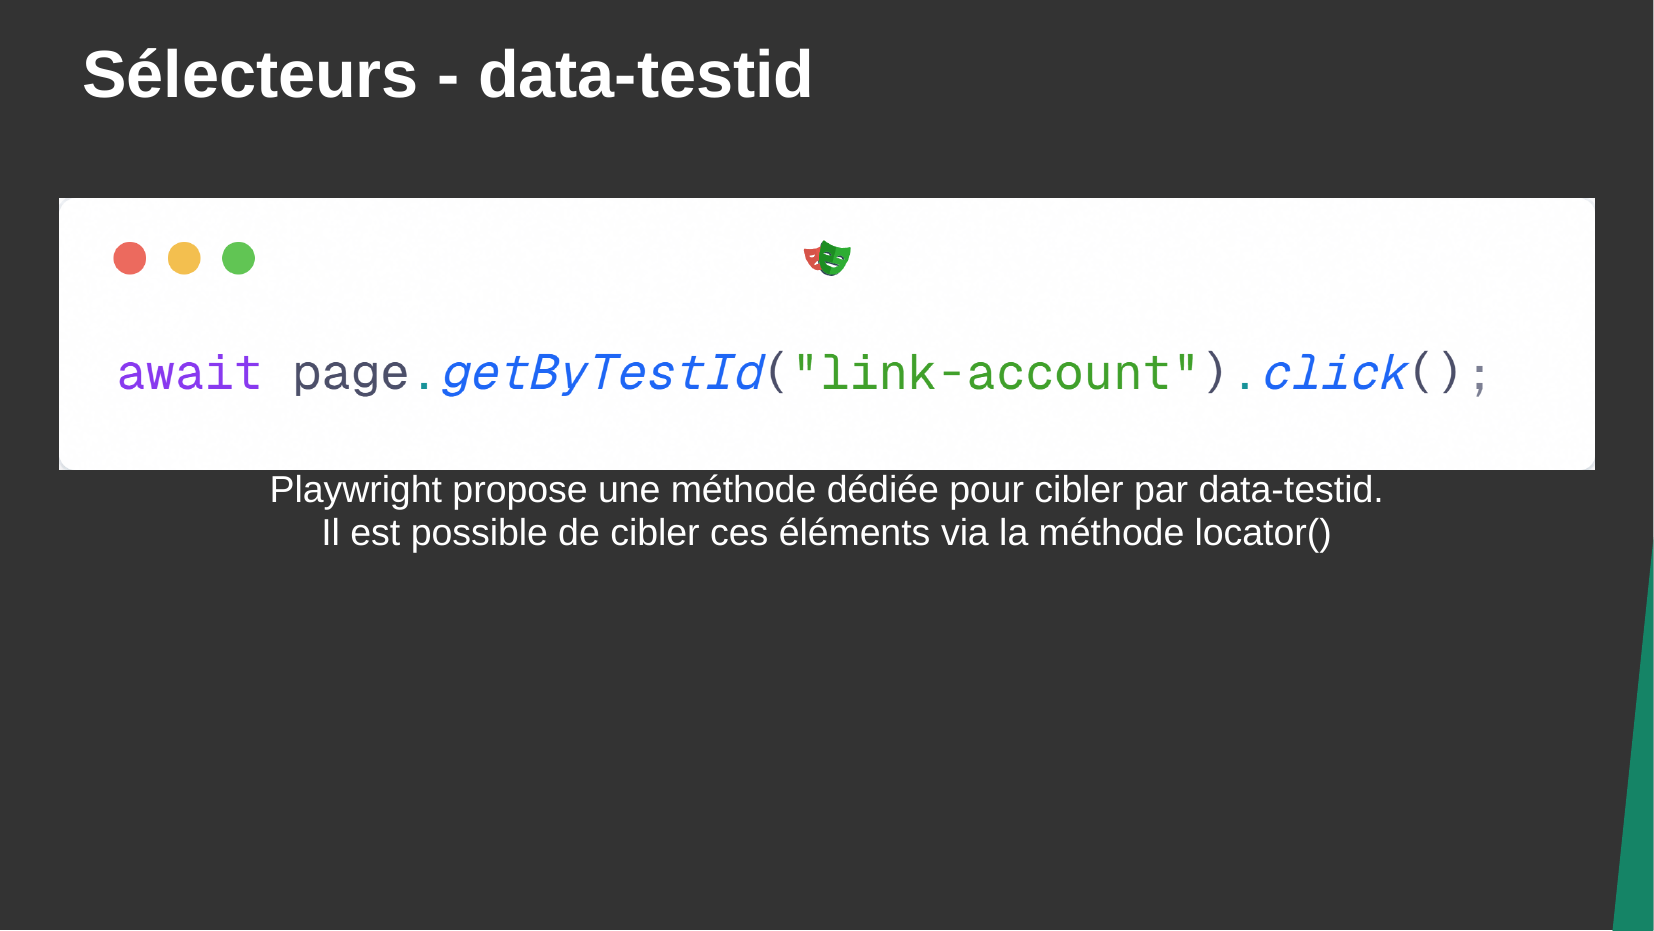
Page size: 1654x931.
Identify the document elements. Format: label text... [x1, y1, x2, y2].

text_box [1612, 532, 1654, 931]
text_box Playwright propose une méthode dédiée pour cibler par data-testid. Il est possible de cibler ces éléments via la méthode locator() [141, 470, 1512, 561]
title Sélecteurs - data-testid [82, 37, 886, 119]
picture [59, 198, 1595, 470]
